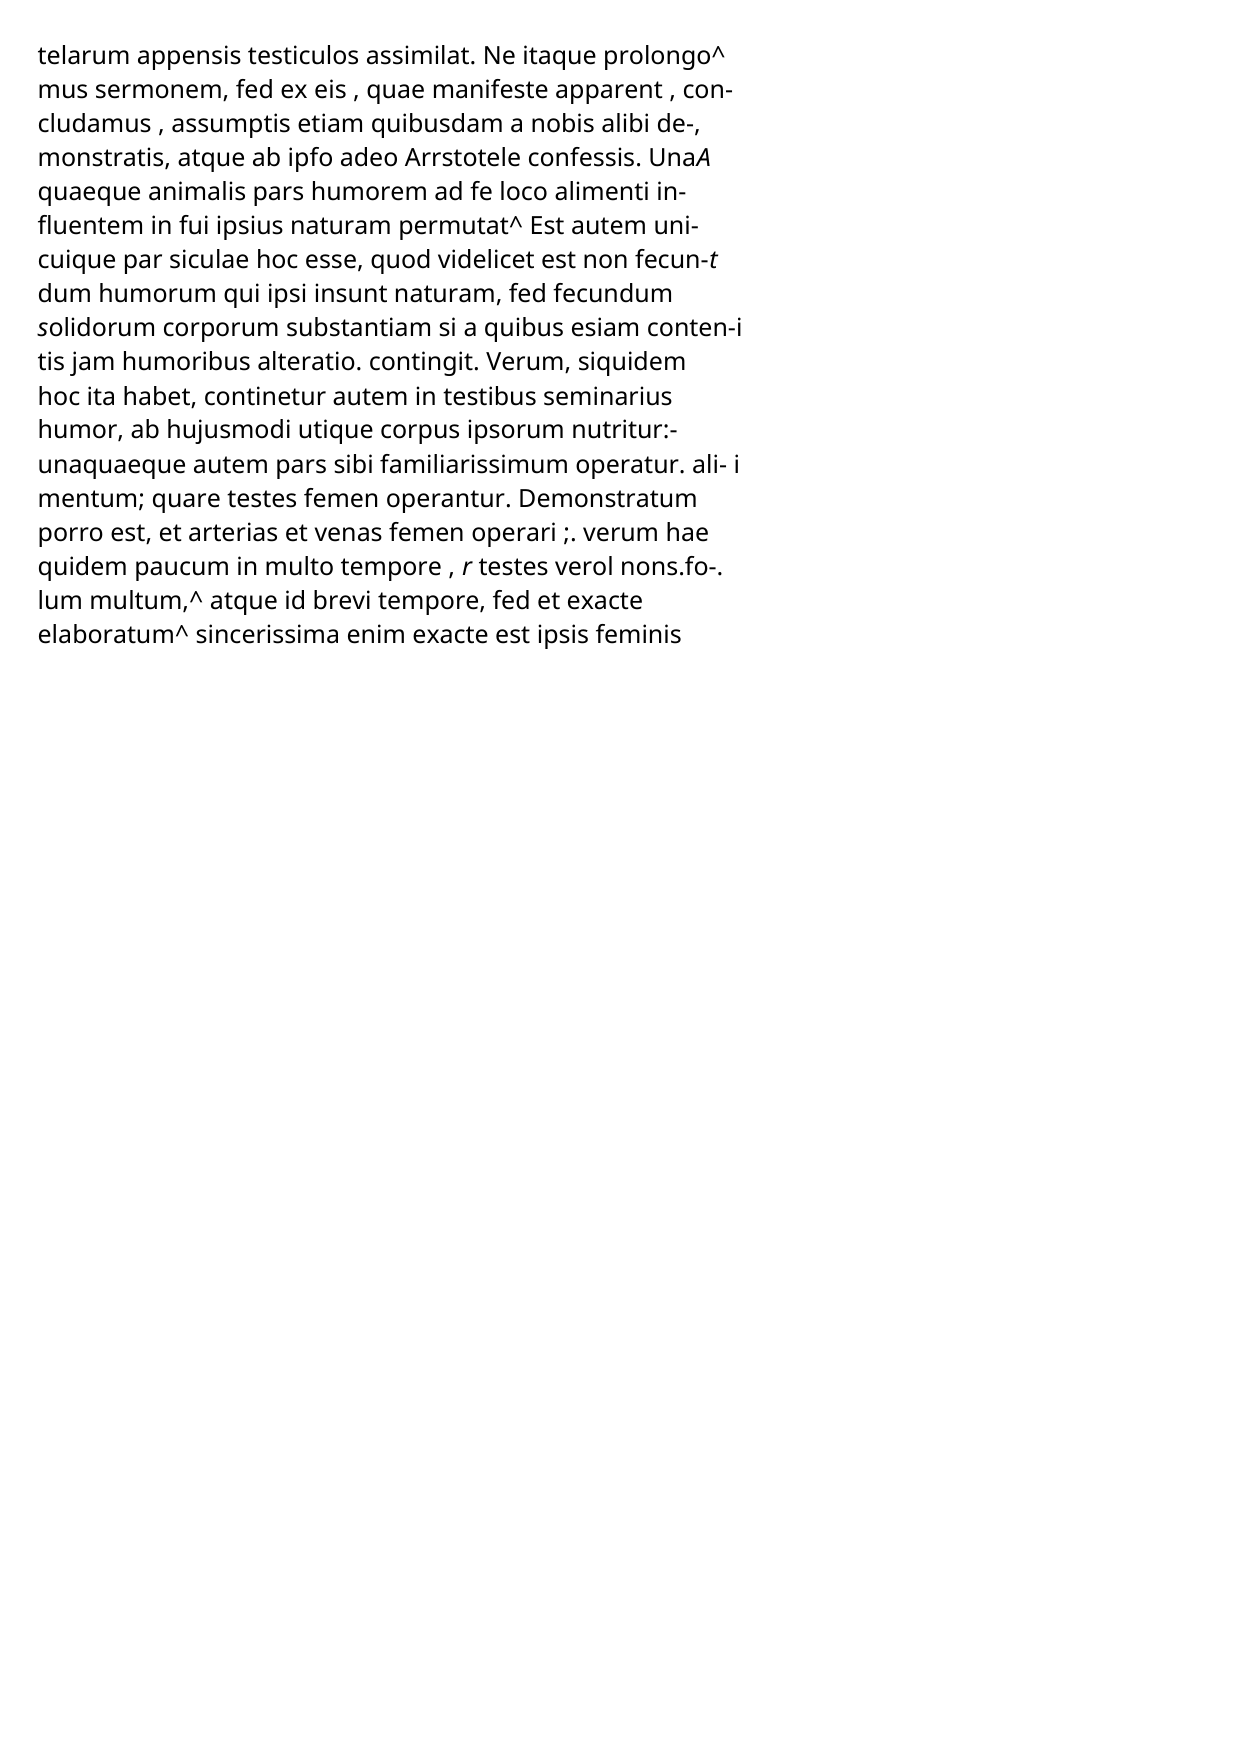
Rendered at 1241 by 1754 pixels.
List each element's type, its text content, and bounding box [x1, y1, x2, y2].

text telarum appensis testiculos assimilat. Ne itaque prolongo^ mus sermonem, fed ex eis , quae manifeste apparent , con- cludamus , assumptis etiam quibusdam a nobis alibi de-, monstratis, atque ab ipfo adeo Arrstotele confessis. UnaA quaeque animalis pars humorem ad fe loco alimenti in- fluentem in fui ipsius naturam permutat^ Est autem uni- cuique par siculae hoc esse, quod videlicet est non fecun-t dum humorum qui ipsi insunt naturam, fed fecundum solidorum corporum substantiam si a quibus esiam conten-i tis jam humoribus alteratio. contingit. Verum, siquidem hoc ita habet, continetur autem in testibus seminarius humor, ab hujusmodi utique corpus ipsorum nutritur:- unaquaeque autem pars sibi familiarissimum operatur. ali- i mentum; quare testes femen operantur. Demonstratum porro est, et arterias et venas femen operari ;. verum hae quidem paucum in multo tempore , r testes verol nons.fo-. lum multum,^ atque id brevi tempore, fed et exacte elaboratum^ sincerissima enim exacte est ipsis feminis [37, 37, 1203, 651]
